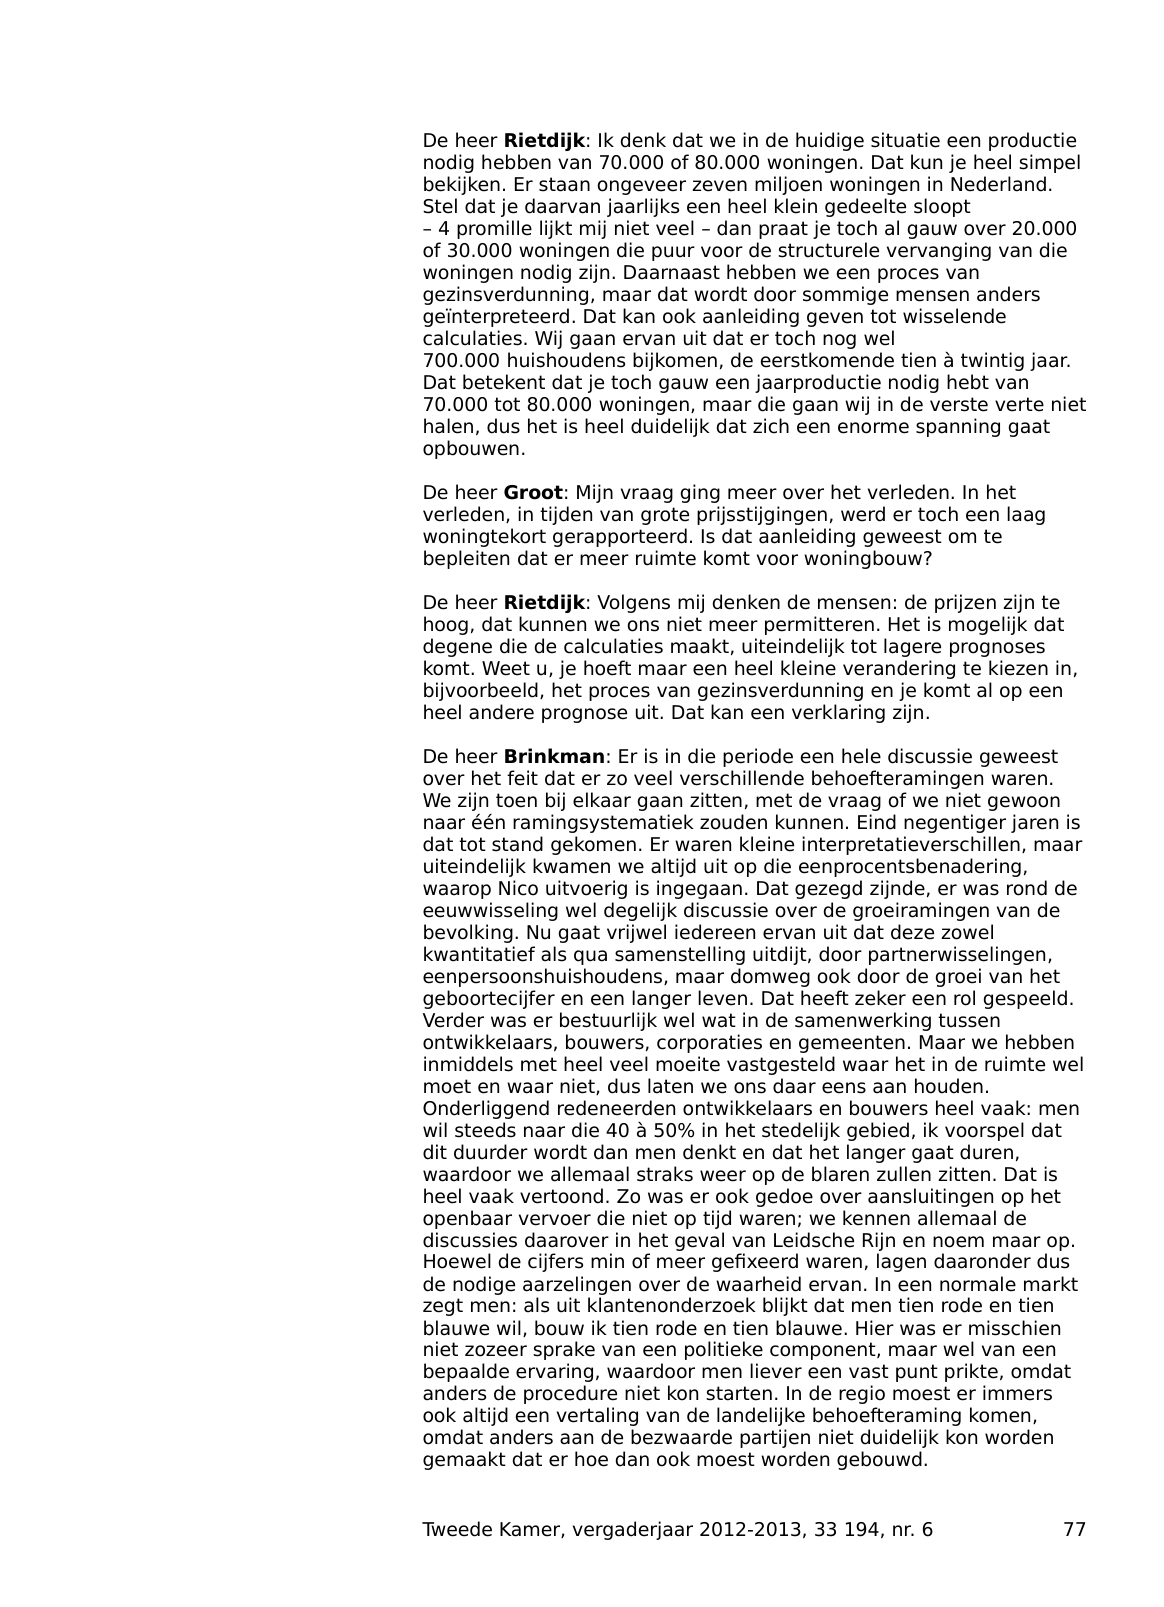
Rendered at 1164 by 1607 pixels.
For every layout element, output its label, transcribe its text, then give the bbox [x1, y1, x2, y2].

text Verder was er bestuurlijk wel wat in de samenwerking tussen ontwikkelaars, bouwers, corporaties en gemeenten. Maar we hebben inmiddels met heel veel moeite vastgesteld waar het in de ruimte wel moet en waar niet, dus laten we ons daar eens aan houden. Onderliggend redeneerden ontwikkelaars en bouwers heel vaak: men wil steeds naar die 40 à 50% in het stedelijk gebied, ik voorspel dat dit duurder wordt dan men denkt en dat het langer gaat duren, waardoor we allemaal straks weer op de blaren zullen zitten. Dat is heel vaak vertoond. Zo was er ook gedoe over aansluitingen op het openbaar vervoer die niet op tijd waren; we kennen allemaal de discussies daarover in het geval van Leidsche Rijn en noem maar op. Hoewel de cijfers min of meer gefixeerd waren, lagen daaronder dus de nodige aarzelingen over de waarheid ervan. In een normale markt zegt men: als uit klantenonderzoek blijkt dat men tien rode en tien blauwe wil, bouw ik tien rode en tien blauwe. Hier was er misschien niet zozeer sprake van een politieke component, maar wel van een bepaalde ervaring, waardoor men liever een vast punt prikte, omdat anders de procedure niet kon starten. In de regio moest er immers ook altijd een vertaling van de landelijke behoefteraming komen, omdat anders aan de bezwaarde partijen niet duidelijk kon worden gemaakt dat er hoe dan ook moest worden gebouwd. [422, 1010, 1087, 1471]
text De heer Groot: Mijn vraag ging meer over het verleden. In het verleden, in tijden van grote prijsstijgingen, werd er toch een laag woningtekort gerapporteerd. Is dat aanleiding geweest om te bepleiten dat er meer ruimte komt voor woningbouw? [422, 482, 1087, 570]
text De heer Brinkman: Er is in die periode een hele discussie geweest over het feit dat er zo veel verschillende behoefteramingen waren. We zijn toen bij elkaar gaan zitten, met de vraag of we niet gewoon naar één ramingsystematiek zouden kunnen. Eind negentiger jaren is dat tot stand gekomen. Er waren kleine interpretatieverschillen, maar uiteindelijk kwamen we altijd uit op die eenprocentsbenadering, waarop Nico uitvoerig is ingegaan. Dat gezegd zijnde, er was rond de eeuwwisseling wel degelijk discussie over de groeiramingen van de bevolking. Nu gaat vrijwel iedereen ervan uit dat deze zowel kwantitatief als qua samenstelling uitdijt, door partnerwisselingen, eenpersoonshuishoudens, maar domweg ook door de groei van het geboortecijfer en een langer leven. Dat heeft zeker een rol gespeeld. [422, 746, 1087, 1010]
text De heer Rietdijk: Ik denk dat we in de huidige situatie een productie nodig hebben van 70.000 of 80.000 woningen. Dat kun je heel simpel bekijken. Er staan ongeveer zeven miljoen woningen in Nederland. Stel dat je daarvan jaarlijks een heel klein gedeelte sloopt – 4 promille lijkt mij niet veel – dan praat je toch al gauw over 20.000 of 30.000 woningen die puur voor de structurele vervanging van die woningen nodig zijn. Daarnaast hebben we een proces van gezinsverdunning, maar dat wordt door sommige mensen anders geïnterpreteerd. Dat kan ook aanleiding geven tot wisselende calculaties. Wij gaan ervan uit dat er toch nog wel 700.000 huishoudens bijkomen, de eerstkomende tien à twintig jaar. Dat betekent dat je toch gauw een jaarproductie nodig hebt van 70.000 tot 80.000 woningen, maar die gaan wij in de verste verte niet halen, dus het is heel duidelijk dat zich een enorme spanning gaat opbouwen. [422, 130, 1087, 459]
text De heer Rietdijk: Volgens mij denken de mensen: de prijzen zijn te hoog, dat kunnen we ons niet meer permitteren. Het is mogelijk dat degene die de calculaties maakt, uiteindelijk tot lagere prognoses komt. Weet u, je hoeft maar een heel kleine verandering te kiezen in, bijvoorbeeld, het proces van gezinsverdunning en je komt al op een heel andere prognose uit. Dat kan een verklaring zijn. [422, 592, 1087, 724]
